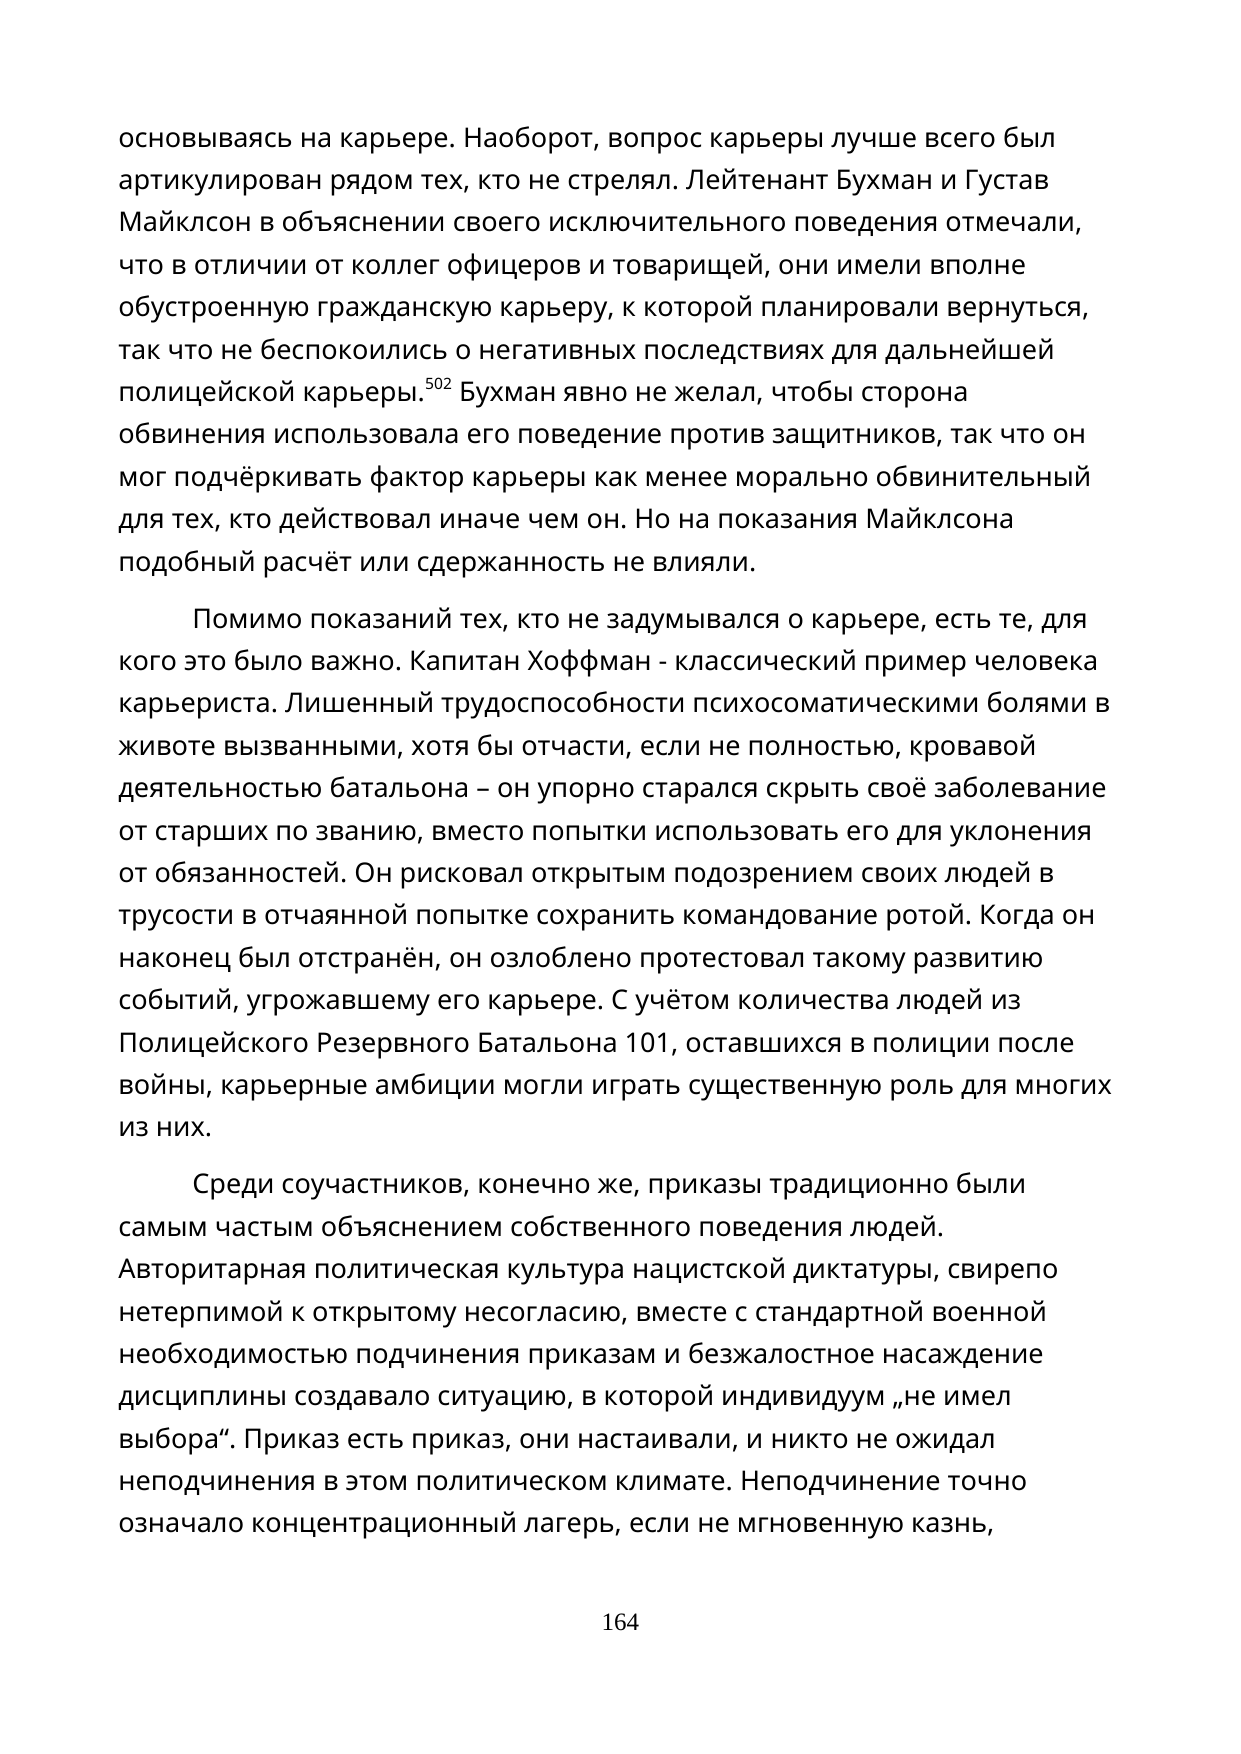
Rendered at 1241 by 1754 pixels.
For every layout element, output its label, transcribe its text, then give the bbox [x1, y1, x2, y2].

text Помимо показаний тех, кто не задумывался о карьере, есть те, для кого это было важно. Капитан Хоффман - классический пример человека карьериста. Лишенный трудоспособности психосоматическими болями в животе вызванными, хотя бы отчасти, если не полностью, кровавой деятельностью батальона – он упорно старался скрыть своё заболевание от старших по званию, вместо попытки использовать его для уклонения от обязанностей. Он рисковал открытым подозрением своих людей в трусости в отчаянной попытке сохранить командование ротой. Когда он наконец был отстранён, он озлоблено протестовал такому развитию событий, угрожавшему его карьере. С учётом количества людей из Полицейского Резервного Батальона 101, оставшихся в полиции после войны, карьерные амбиции могли играть существенную роль для многих из них. [118, 599, 1122, 1145]
text Среди соучастников, конечно же, приказы традиционно были самым частым объяснением собственного поведения людей. Авторитарная политическая культура нацистской диктатуры, свирепо нетерпимой к открытому несогласию, вместе с стандартной военной необходимостью подчинения приказам и безжалостное насаждение дисциплины создавало ситуацию, в которой индивидуум „не имел выбора“. Приказ есть приказ, они настаивали, и никто не ожидал неподчинения в этом политическом климате. Неподчинение точно означало концентрационный лагерь, если не мгновенную казнь, [118, 1165, 1122, 1541]
text основываясь на карьере. Наоборот, вопрос карьеры лучше всего был артикулирован рядом тех, кто не стрелял. Лейтенант Бухман и Густав Майклсон в объяснении своего исключительного поведения отмечали, что в отличии от коллег офицеров и товарищей, они имели вполне обустроенную гражданскую карьеру, к которой планировали вернуться, так что не беспокоились о негативных последствиях для дальнейшей полицейской карьеры. Бухман явно не желал, чтобы сторона обвинения использовала его поведение против защитников, так что он мог подчёркивать фактор карьеры как менее морально обвинительный для тех, кто действовал иначе чем он. Но на показания Майклсона подобный расчёт или сдержанность не влияли. [118, 118, 1122, 579]
